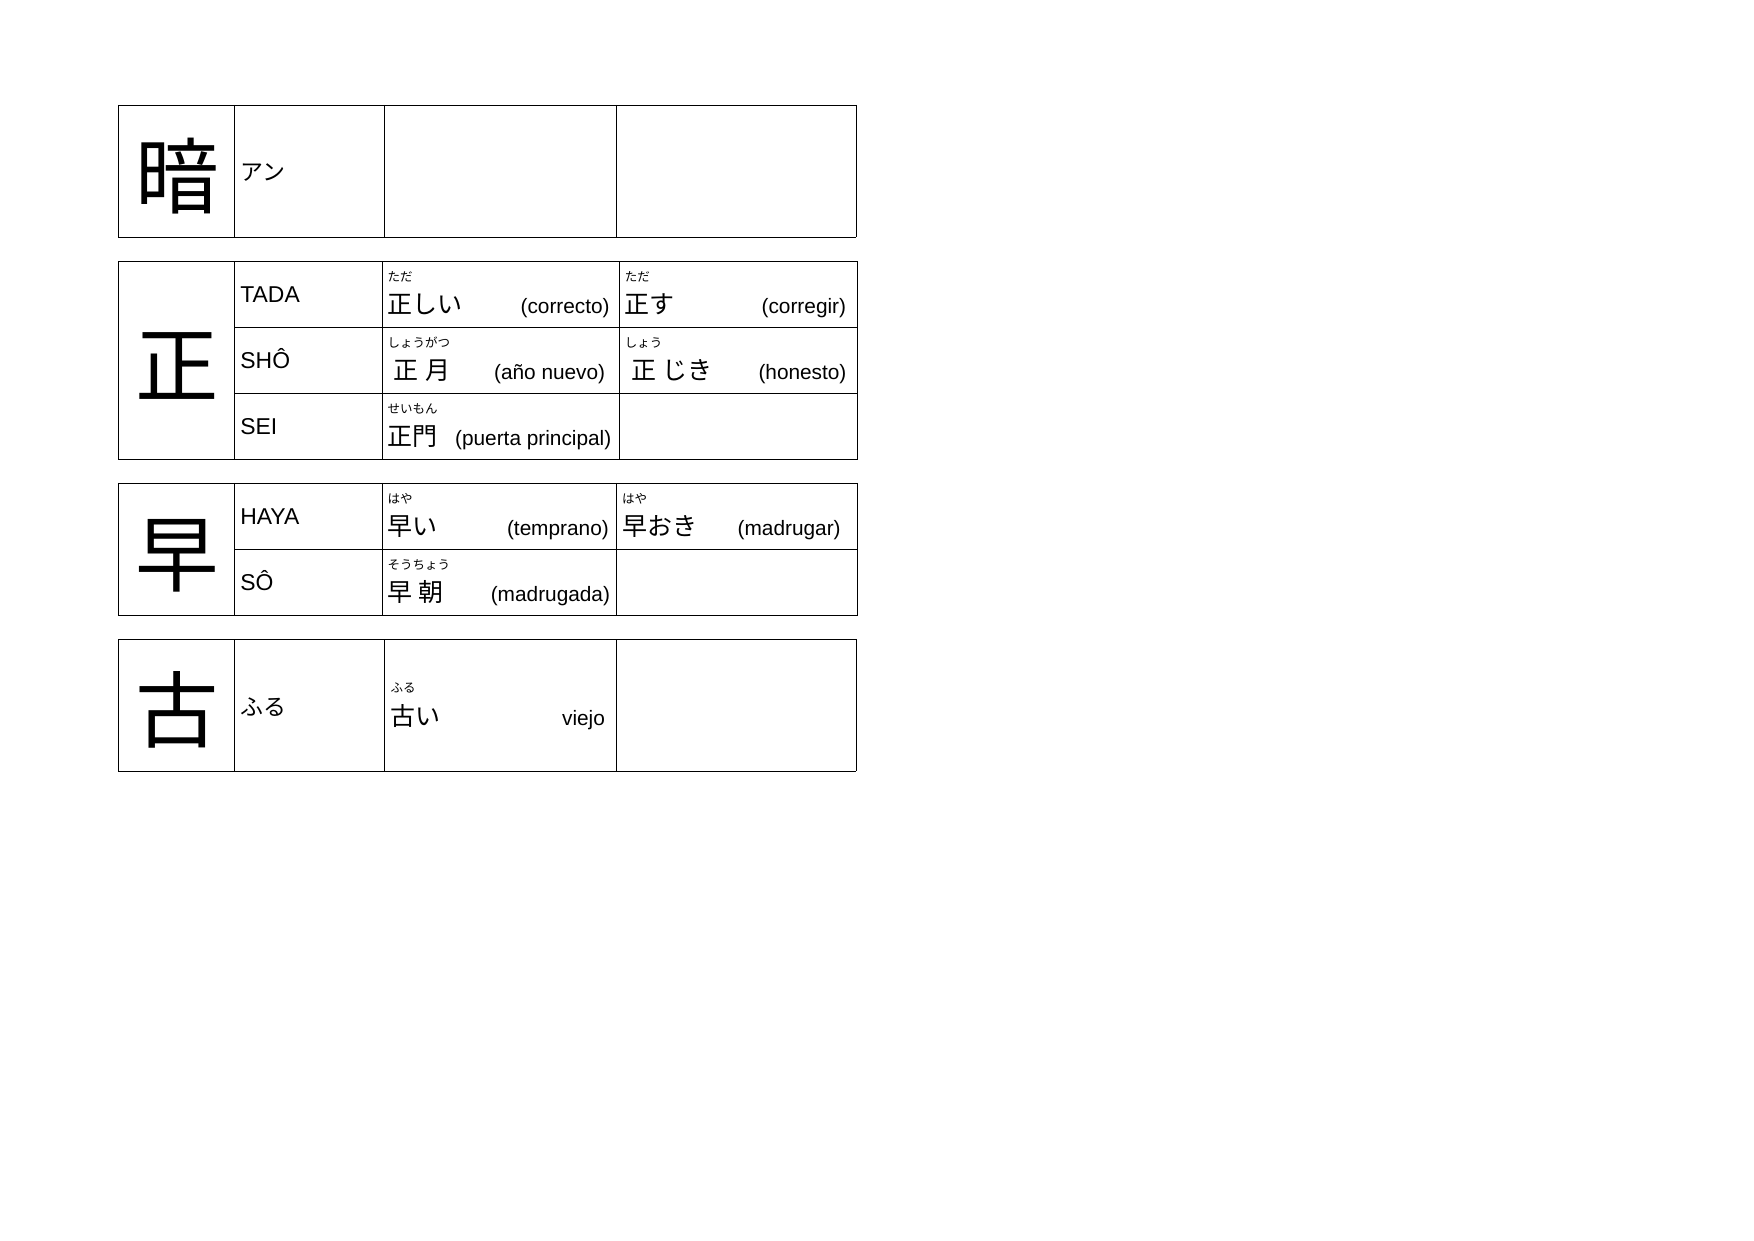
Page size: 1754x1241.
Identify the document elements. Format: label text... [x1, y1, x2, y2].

table_cell [617, 550, 857, 615]
table_cell SÔ [235, 550, 382, 615]
table_cell 正せい門もん (puerta principal) [383, 394, 619, 459]
table_header ふる [235, 640, 384, 771]
table_cell [617, 106, 856, 237]
table_cell アン [235, 106, 384, 237]
table_header 古 [119, 640, 234, 771]
table_cell [620, 394, 857, 459]
table_header 早 [119, 484, 234, 615]
table_header TADA [235, 262, 382, 327]
table_cell 早そう朝ちょう (madrugada) [383, 550, 616, 615]
table_cell 正しょうじき (honesto) [620, 328, 857, 393]
table_header 正ただしい (correcto) [383, 262, 619, 327]
table_cell 正しょう月がつ (año nuevo) [383, 328, 619, 393]
table_cell SHÔ [235, 328, 382, 393]
table_header [617, 640, 856, 771]
table_cell SEI [235, 394, 382, 459]
table_header 正ただす (corregir) [620, 262, 857, 327]
table_header 古ふるい viejo [385, 640, 616, 771]
table_header 正 [119, 262, 234, 459]
table_header 早はやおき (madrugar) [617, 484, 857, 549]
table_header 暗 [119, 106, 234, 237]
table_cell [385, 106, 616, 237]
table_header HAYA [235, 484, 382, 549]
table_header 早はやい (temprano) [383, 484, 616, 549]
